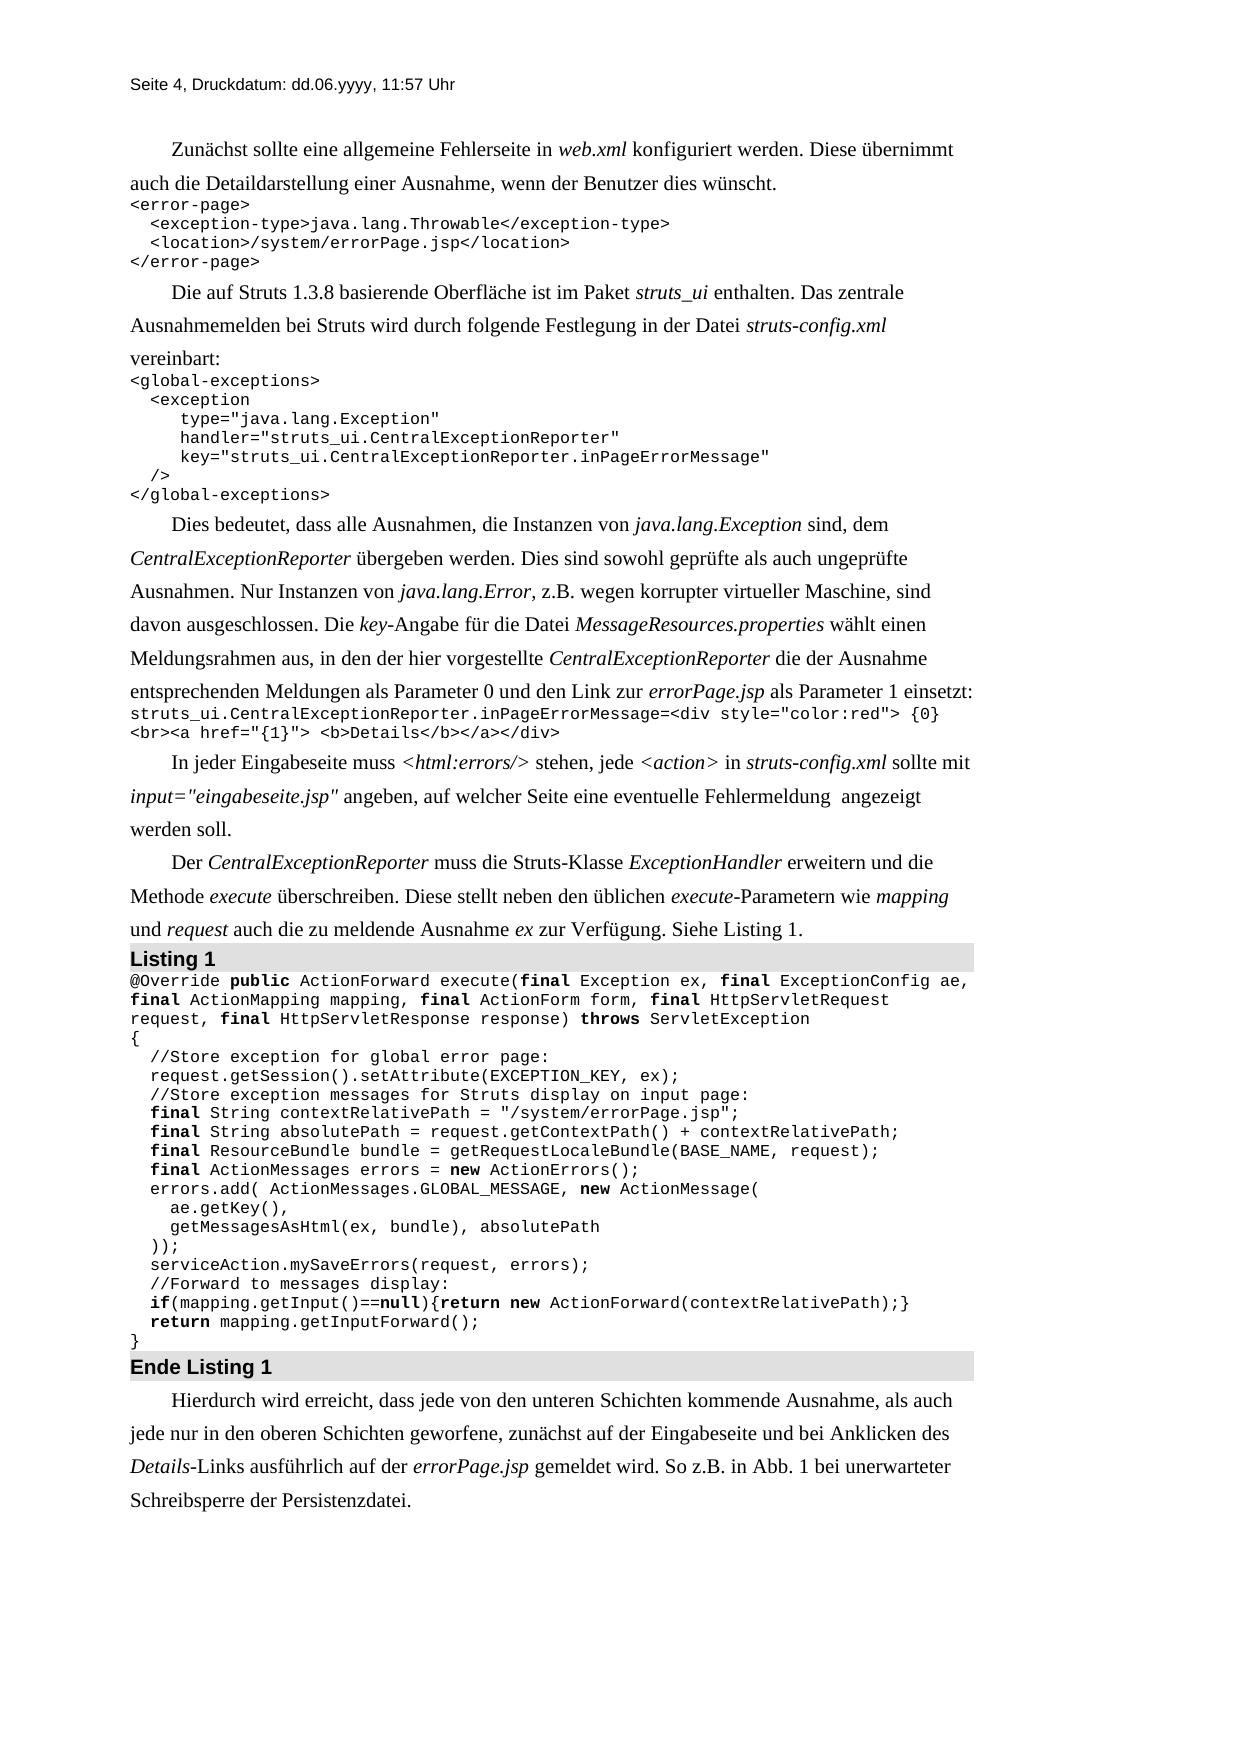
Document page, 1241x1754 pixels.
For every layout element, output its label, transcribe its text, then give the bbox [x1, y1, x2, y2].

text /> [130, 467, 974, 486]
text type="java.lang.Exception" [130, 410, 974, 429]
text struts_ui.CentralExceptionReporter.inPageErrorMessage=<div style="color:red"> {0} <br><a href="{1}"> <b>Details</b></a></div> [130, 705, 974, 743]
text In jeder Eingabeseite muss <html:errors/> stehen, jede <action> in struts-config.xml sollte mit input="eingabeseite.jsp" angeben, auf welcher Seite eine eventuelle Fehlermeldung angezeigt werden soll. [130, 743, 974, 843]
text @Override public ActionForward execute(final Exception ex, final ExceptionConfig ae, final ActionMapping mapping, final ActionForm form, final HttpServletRequest request, final HttpServletResponse response) throws ServletException [130, 972, 974, 1029]
text </error-page> [130, 253, 974, 272]
text key="struts_ui.CentralExceptionReporter.inPageErrorMessage" [130, 448, 974, 467]
text final ResourceBundle bundle = getRequestLocaleBundle(BASE_NAME, request); [130, 1143, 974, 1162]
text </global-exceptions> [130, 486, 974, 505]
text final String absolutePath = request.getContextPath() + contextRelativePath; [130, 1124, 974, 1143]
text request.getSession().setAttribute(EXCEPTION_KEY, ex); [130, 1067, 974, 1086]
text errors.add( ActionMessages.GLOBAL_MESSAGE, new ActionMessage( [130, 1181, 974, 1200]
text serviceAction.mySaveErrors(request, errors); [130, 1257, 974, 1276]
text } [130, 1332, 974, 1351]
text )); [130, 1238, 974, 1257]
text Dies bedeutet, dass alle Ausnahmen, die Instanzen von java.lang.Exception sind, dem CentralExceptionReporter übergeben werden. Dies sind sowohl geprüfte als auch ungeprüfte Ausnahmen. Nur Instanzen von java.lang.Error, z.B. wegen korrupter virtueller Maschine, sind davon ausgeschlossen. Die key-Angabe für die Datei MessageResources.properties wählt einen Meldungsrahmen aus, in den der hier vorgestellte CentralExceptionReporter die der Ausnahme entsprechenden Meldungen als Parameter 0 und den Link zur errorPage.jsp als Parameter 1 einsetzt: [130, 505, 974, 705]
text //Store exception for global error page: [130, 1048, 974, 1067]
text Hierdurch wird erreicht, dass jede von den unteren Schichten kommende Ausnahme, als auch jede nur in den oberen Schichten geworfene, zunächst auf der Eingabeseite und bei Anklicken des Details-Links ausführlich auf der errorPage.jsp gemeldet wird. So z.B. in Abb. 1 bei unerwarteter Schreibsperre der Persistenzdatei. [130, 1381, 974, 1514]
text Listing 1 [130, 943, 974, 972]
text //Forward to messages display: [130, 1276, 974, 1294]
text return mapping.getInputForward(); [130, 1313, 974, 1332]
text if(mapping.getInput()==null){return new ActionForward(contextRelativePath);} [130, 1294, 974, 1313]
text Der CentralExceptionReporter muss die Struts-Klasse ExceptionHandler erweitern und die Methode execute überschreiben. Diese stellt neben den üblichen execute-Parametern wie mapping und request auch die zu meldende Ausnahme ex zur Verfügung. Siehe Listing 1. [130, 843, 974, 943]
text final ActionMessages errors = new ActionErrors(); [130, 1162, 974, 1181]
text handler="struts_ui.CentralExceptionReporter" [130, 429, 974, 448]
text Zunächst sollte eine allgemeine Fehlerseite in web.xml konfiguriert werden. Diese übernimmt auch die Detaildarstellung einer Ausnahme, wenn der Benutzer dies wünscht. [130, 130, 974, 197]
text <location>/system/errorPage.jsp</location> [130, 234, 974, 253]
text Ende Listing 1 [130, 1351, 974, 1381]
text { [130, 1029, 974, 1048]
text <exception-type>java.lang.Throwable</exception-type> [130, 216, 974, 234]
text final String contextRelativePath = "/system/errorPage.jsp"; [130, 1105, 974, 1124]
text getMessagesAsHtml(ex, bundle), absolutePath [130, 1219, 974, 1238]
text Die auf Struts 1.3.8 basierende Oberfläche ist im Paket struts_ui enthalten. Das zentrale Ausnahmemelden bei Struts wird durch folgende Festlegung in der Datei struts-config.xml vereinbart: [130, 272, 974, 372]
text //Store exception messages for Struts display on input page: [130, 1086, 974, 1105]
text <exception [130, 391, 974, 410]
text <global-exceptions> [130, 372, 974, 391]
text <error-page> [130, 197, 974, 216]
text ae.getKey(), [130, 1200, 974, 1219]
